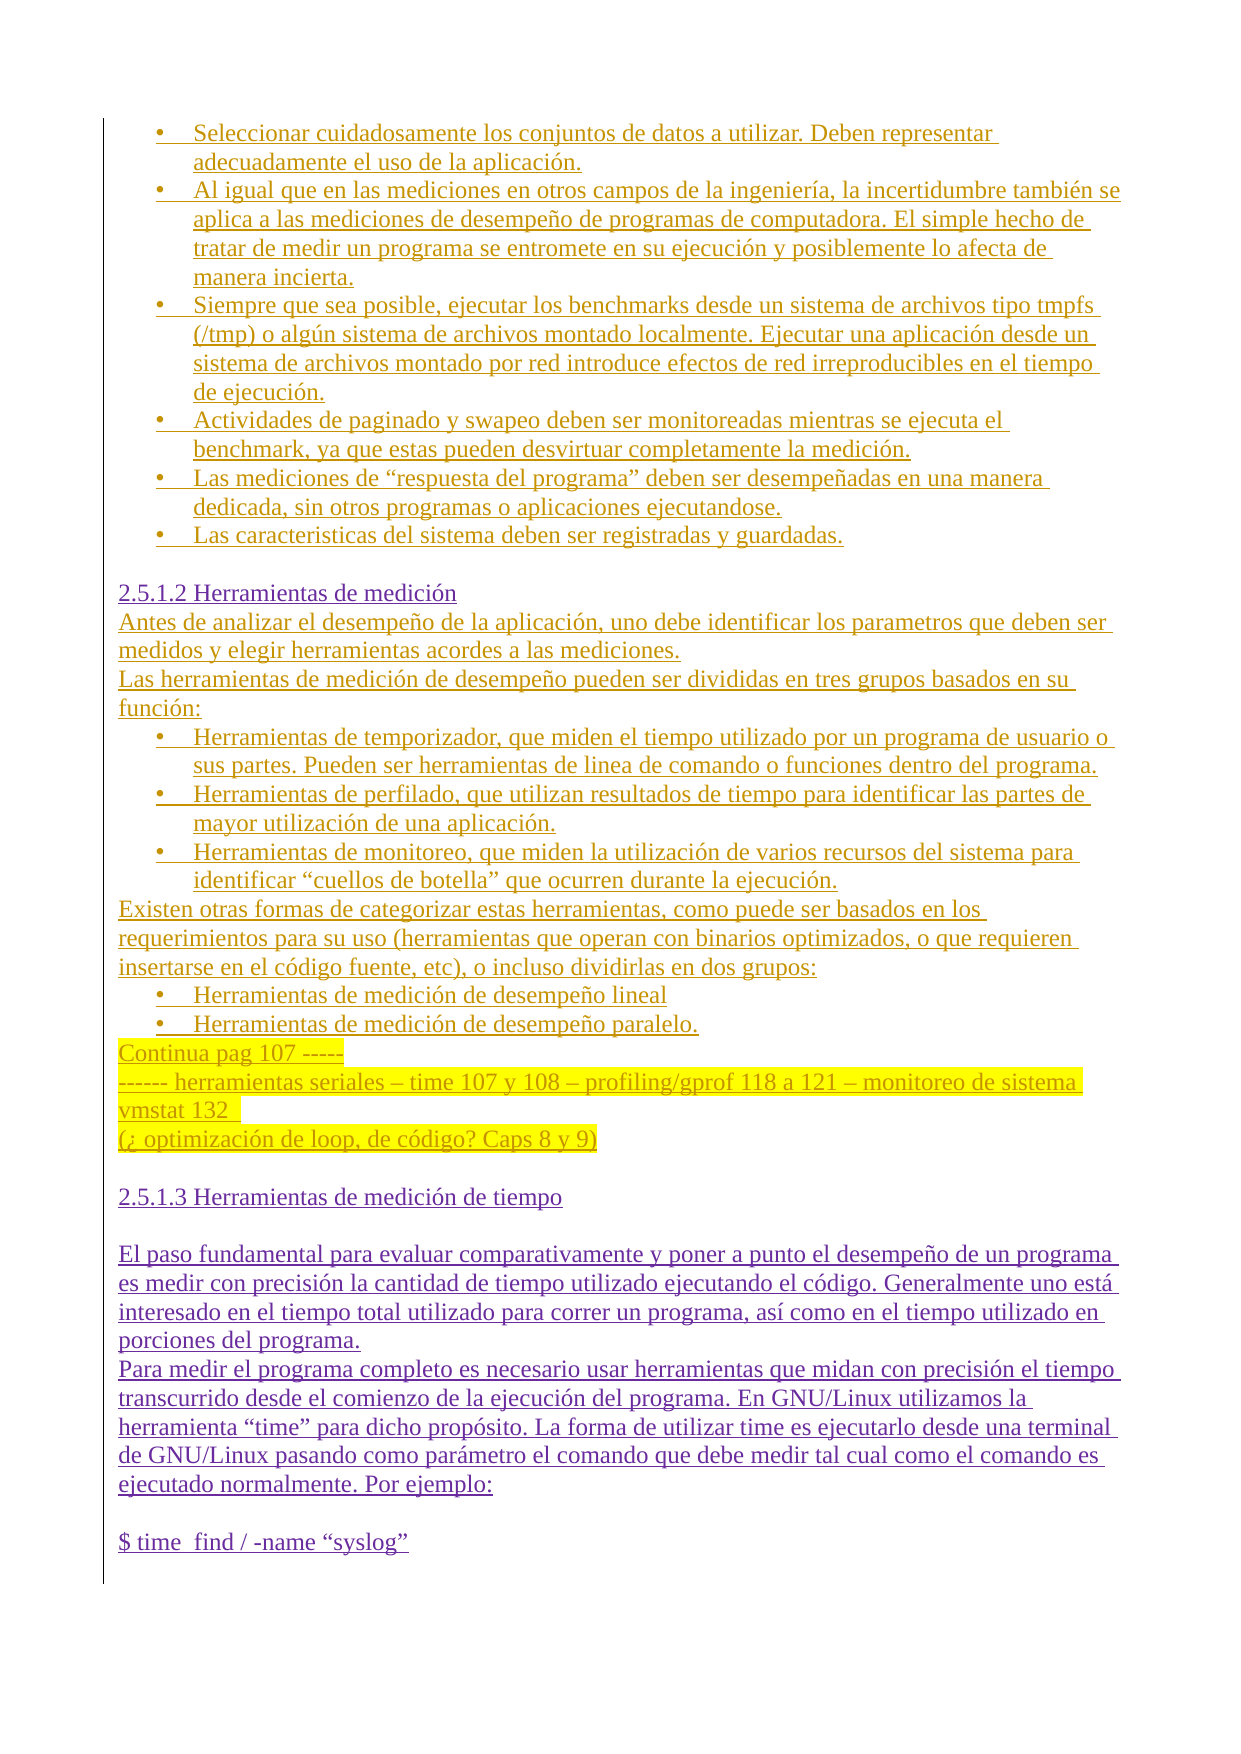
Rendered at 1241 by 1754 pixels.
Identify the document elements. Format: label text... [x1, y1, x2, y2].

list Las mediciones de “respuesta del programa” deben ser desempeñadas en una manera dedicada, sin otros programas o aplicaciones ejecutandose. [156, 463, 1122, 521]
text Las herramientas de medición de desempeño pueden ser divididas en tres grupos basados en su función: [118, 664, 1122, 722]
list Siempre que sea posible, ejecutar los benchmarks desde un sistema de archivos tipo tmpfs (/tmp) o algún sistema de archivos montado localmente. Ejecutar una aplicación desde un sistema de archivos montado por red introduce efectos de red irreproducibles en el tiempo de ejecución. [156, 291, 1122, 406]
text $ time find / -name “syslog” [118, 1527, 1122, 1556]
list Seleccionar cuidadosamente los conjuntos de datos a utilizar. Deben representar adecuadamente el uso de la aplicación. [156, 118, 1122, 176]
list Herramientas de perfilado, que utilizan resultados de tiempo para identificar las partes de mayor utilización de una aplicación. [156, 779, 1122, 837]
list Actividades de paginado y swapeo deben ser monitoreadas mientras se ejecuta el benchmark, ya que estas pueden desvirtuar completamente la medición. [156, 406, 1122, 463]
list Al igual que en las mediciones en otros campos de la ingeniería, la incertidumbre también se aplica a las mediciones de desempeño de programas de computadora. El simple hecho de tratar de medir un programa se entromete en su ejecución y posiblemente lo afecta de manera incierta. [156, 176, 1122, 291]
text 2.5.1.3 Herramientas de medición de tiempo [118, 1182, 1122, 1211]
list Herramientas de medición de desempeño paralelo. [156, 1009, 1122, 1038]
text Para medir el programa completo es necesario usar herramientas que midan con precisión el tiempo transcurrido desde el comienzo de la ejecución del programa. En GNU/Linux utilizamos la herramienta “time” para dicho propósito. La forma de utilizar time es ejecutarlo desde una terminal de GNU/Linux pasando como parámetro el comando que debe medir tal cual como el comando es ejecutado normalmente. Por ejemplo: [118, 1354, 1122, 1498]
text (¿ optimización de loop, de código? Caps 8 y 9) [118, 1124, 1122, 1153]
text El paso fundamental para evaluar comparativamente y poner a punto el desempeño de un programa es medir con precisión la cantidad de tiempo utilizado ejecutando el código. Generalmente uno está interesado en el tiempo total utilizado para correr un programa, así como en el tiempo utilizado en porciones del programa. [118, 1239, 1122, 1354]
text Antes de analizar el desempeño de la aplicación, uno debe identificar los parametros que deben ser medidos y elegir herramientas acordes a las mediciones. [118, 607, 1122, 664]
text ------ herramientas seriales – time 107 y 108 – profiling/gprof 118 a 121 – monitoreo de sistema vmstat 132 [118, 1067, 1122, 1124]
text Existen otras formas de categorizar estas herramientas, como puede ser basados en los requerimientos para su uso (herramientas que operan con binarios optimizados, o que requieren insertarse en el código fuente, etc), o incluso dividirlas en dos grupos: [118, 894, 1122, 981]
list Las caracteristicas del sistema deben ser registradas y guardadas. [156, 521, 1122, 549]
list Herramientas de medición de desempeño lineal [156, 981, 1122, 1009]
list Herramientas de temporizador, que miden el tiempo utilizado por un programa de usuario o sus partes. Pueden ser herramientas de linea de comando o funciones dentro del programa. [156, 722, 1122, 779]
text 2.5.1.2 Herramientas de medición [118, 578, 1122, 607]
list Herramientas de monitoreo, que miden la utilización de varios recursos del sistema para identificar “cuellos de botella” que ocurren durante la ejecución. [156, 837, 1122, 894]
text Continua pag 107 ----- [118, 1038, 1122, 1067]
